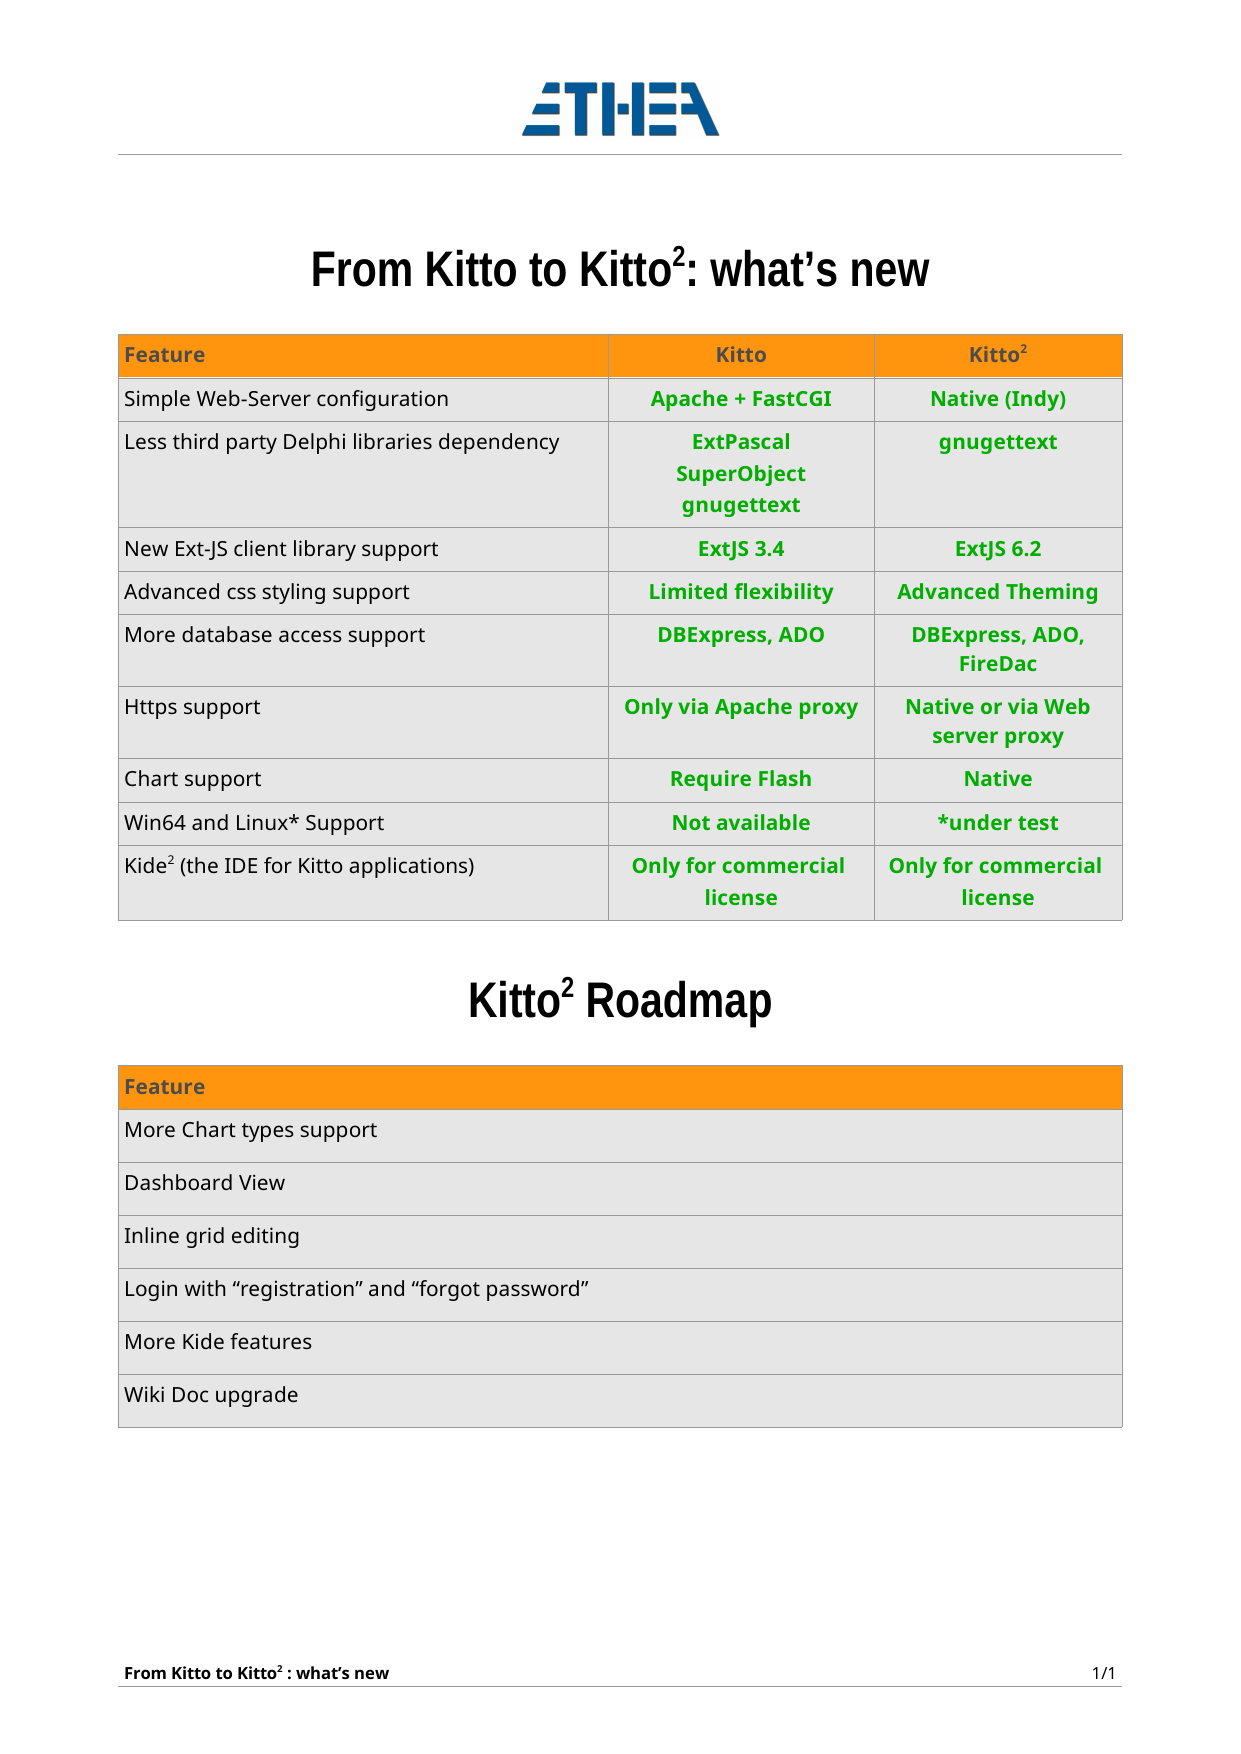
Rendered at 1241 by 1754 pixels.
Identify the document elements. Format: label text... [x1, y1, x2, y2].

title From Kitto to Kitto2: what’s new [118, 239, 1122, 296]
table_cell More database access support [119, 615, 608, 686]
title Kitto2 Roadmap [118, 970, 1122, 1028]
table_cell Not available [609, 803, 874, 845]
table_cell ExtJS 3.4 [609, 528, 874, 571]
table_cell Https support [119, 687, 608, 758]
table_cell Inline grid editing [119, 1216, 1122, 1268]
table_cell Login with “registration” and “forgot password” [119, 1269, 1122, 1321]
table_cell Advanced css styling support [119, 572, 608, 614]
table_cell Native or via Web server proxy [875, 687, 1122, 758]
table_header Kitto [609, 335, 874, 377]
table_cell ExtPascal SuperObject gnugettext [609, 422, 874, 527]
table_cell Native [875, 759, 1122, 801]
table_cell Chart support [119, 759, 608, 801]
table_cell Apache + FastCGI [609, 379, 874, 421]
table_cell Simple Web-Server configuration [119, 379, 608, 421]
table_header Feature [119, 335, 608, 377]
table_cell Dashboard View [119, 1163, 1122, 1215]
table_cell Limited flexibility [609, 572, 874, 614]
table_cell Less third party Delphi libraries dependency [119, 422, 608, 527]
table_cell More Chart types support [119, 1110, 1122, 1162]
table_cell Advanced Theming [875, 572, 1122, 614]
table_cell More Kide features [119, 1322, 1122, 1374]
table_cell Native (Indy) [875, 379, 1122, 421]
table_cell Only for commercial license [875, 846, 1122, 920]
table_cell Kide2 (the IDE for Kitto applications) [119, 846, 608, 920]
table_cell Only for commercial license [609, 846, 874, 920]
table_cell DBExpress, ADO [609, 615, 874, 686]
table_header Kitto2 [875, 335, 1122, 377]
table_cell Require Flash [609, 759, 874, 801]
table_cell Win64 and Linux* Support [119, 803, 608, 845]
table_cell *under test [875, 803, 1122, 845]
table_cell ExtJS 6.2 [875, 528, 1122, 571]
table_cell Wiki Doc upgrade [119, 1375, 1122, 1427]
table_cell gnugettext [875, 422, 1122, 527]
table_cell Only via Apache proxy [609, 687, 874, 758]
table_cell New Ext-JS client library support [119, 528, 608, 571]
table_cell DBExpress, ADO, FireDac [875, 615, 1122, 686]
table_header Feature [119, 1066, 1122, 1109]
picture [518, 79, 722, 138]
